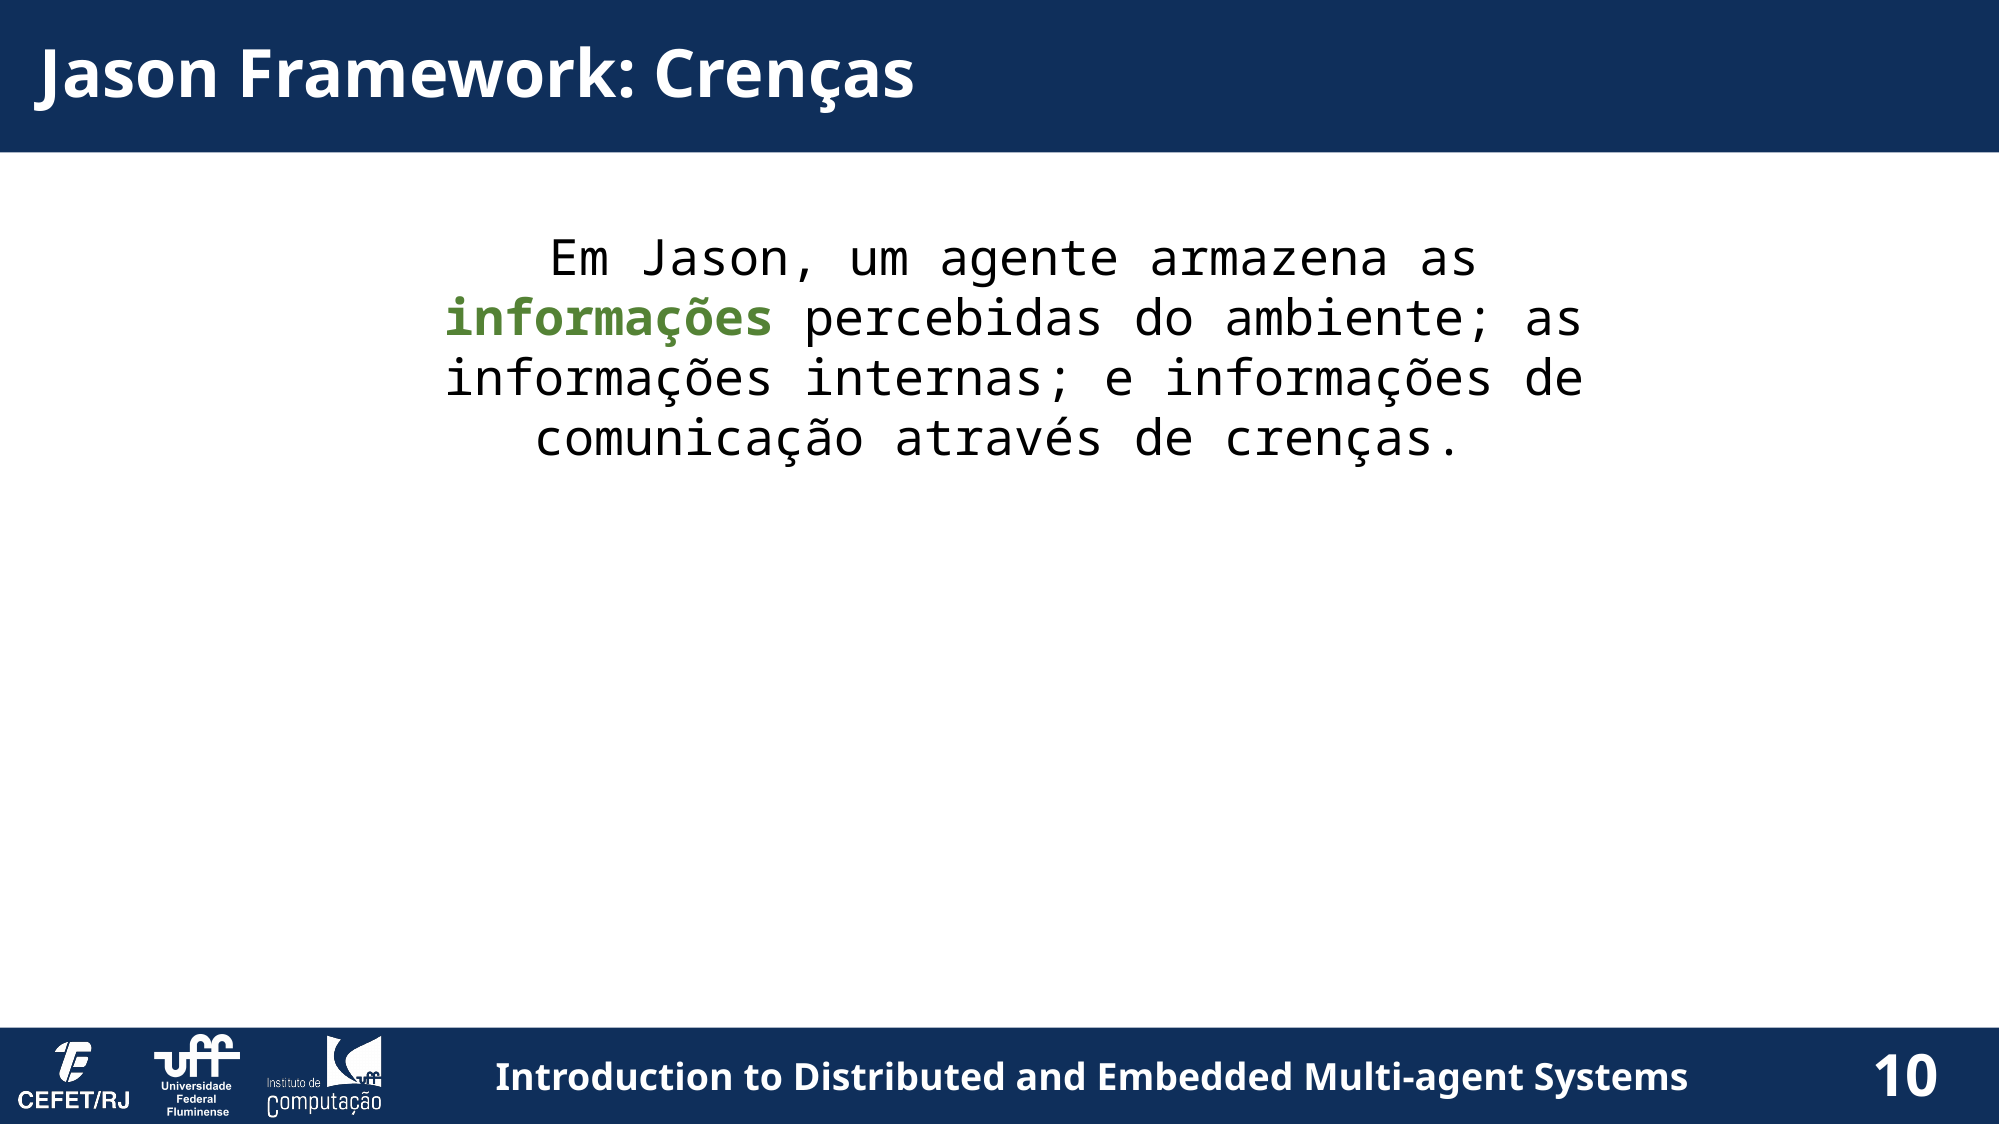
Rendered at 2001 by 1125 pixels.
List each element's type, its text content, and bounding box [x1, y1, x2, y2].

picture [153, 1033, 241, 1121]
text_box Jason Framework: Crenças [25, 23, 1999, 119]
picture [18, 1021, 129, 1125]
text_box Em Jason, um agente armazena as informações percebidas do ambiente; as informações internas; e informações de comunicação através de crenças. [373, 217, 1657, 473]
picture [265, 1033, 383, 1118]
